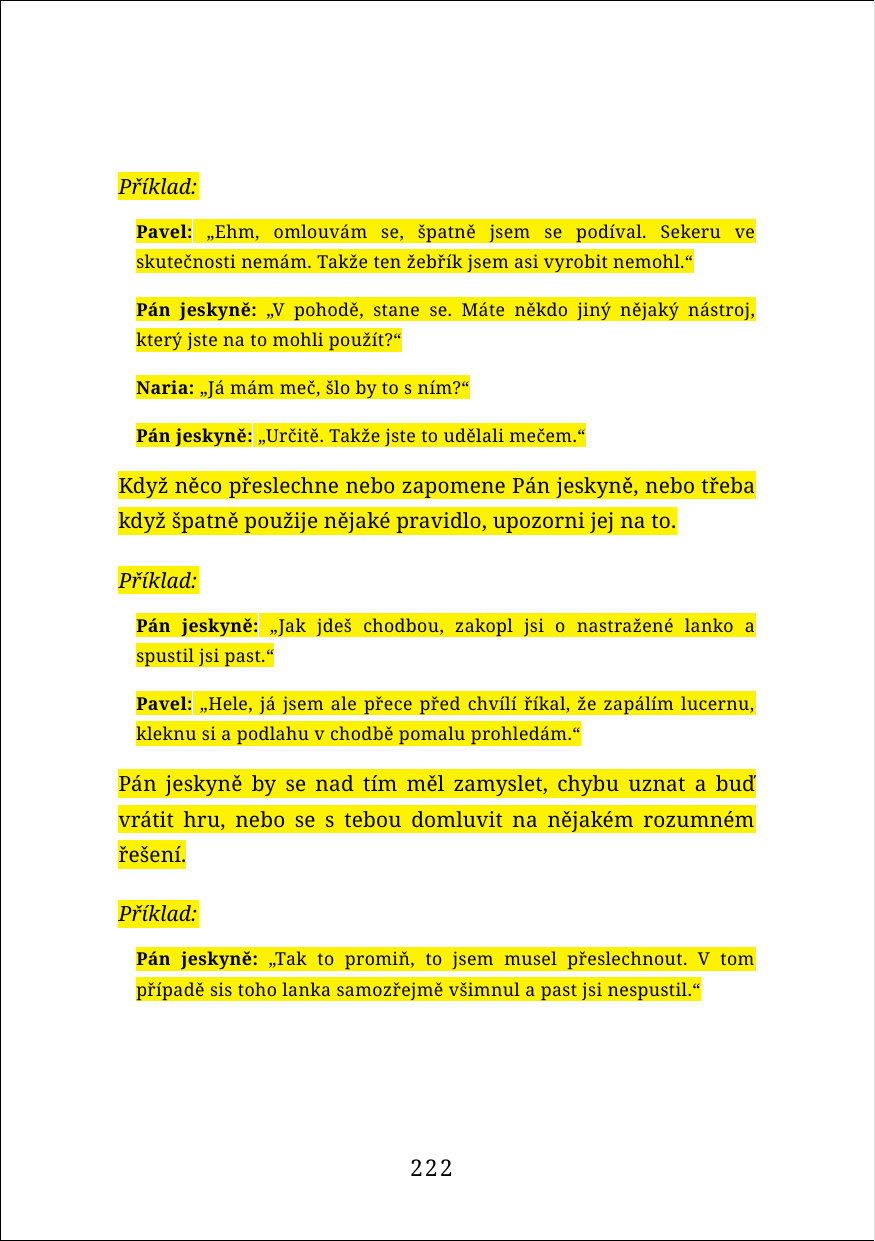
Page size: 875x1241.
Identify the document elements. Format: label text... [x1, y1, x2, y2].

text Příklad: [118, 172, 756, 200]
text Pavel: „Hele, já jsem ale přece před chvílí říkal, že zapálím lucernu, kleknu si a podlahu v chodbě pomalu prohledám.“ [136, 691, 756, 746]
text Pavel: „Ehm, omlouvám se, špatně jsem se podíval. Sekeru ve skutečnosti nemám. Takže ten žebřík jsem asi vyrobit nemohl.“ [136, 219, 756, 273]
text Když něco přeslechne nebo zapomene Pán jeskyně, nebo třeba když špatně použije nějaké pravidlo, upozorni jej na to. [118, 471, 756, 535]
text Naria: „Já mám meč, šlo by to s ním?“ [136, 375, 756, 399]
text Pán jeskyně: „Jak jdeš chodbou, zakopl jsi o nastražené lanko a spustil jsi past.“ [136, 613, 756, 667]
text Příklad: [118, 899, 756, 928]
text Příklad: [118, 566, 756, 594]
text Pán jeskyně by se nad tím měl zamyslet, chybu uznat a buď vrátit hru, nebo se s tebou domluvit na nějakém rozumném řešení. [118, 769, 756, 869]
text Pán jeskyně: „Tak to promiň, to jsem musel přeslechnout. V tom případě sis toho lanka samozřejmě všimnul a past jsi nespustil.“ [136, 947, 756, 1001]
text Pán jeskyně: „V pohodě, stane se. Máte někdo jiný nějaký nástroj, který jste na to mohli použít?“ [136, 297, 756, 352]
text Pán jeskyně: „Určitě. Takže jste to udělali mečem.“ [136, 423, 756, 447]
